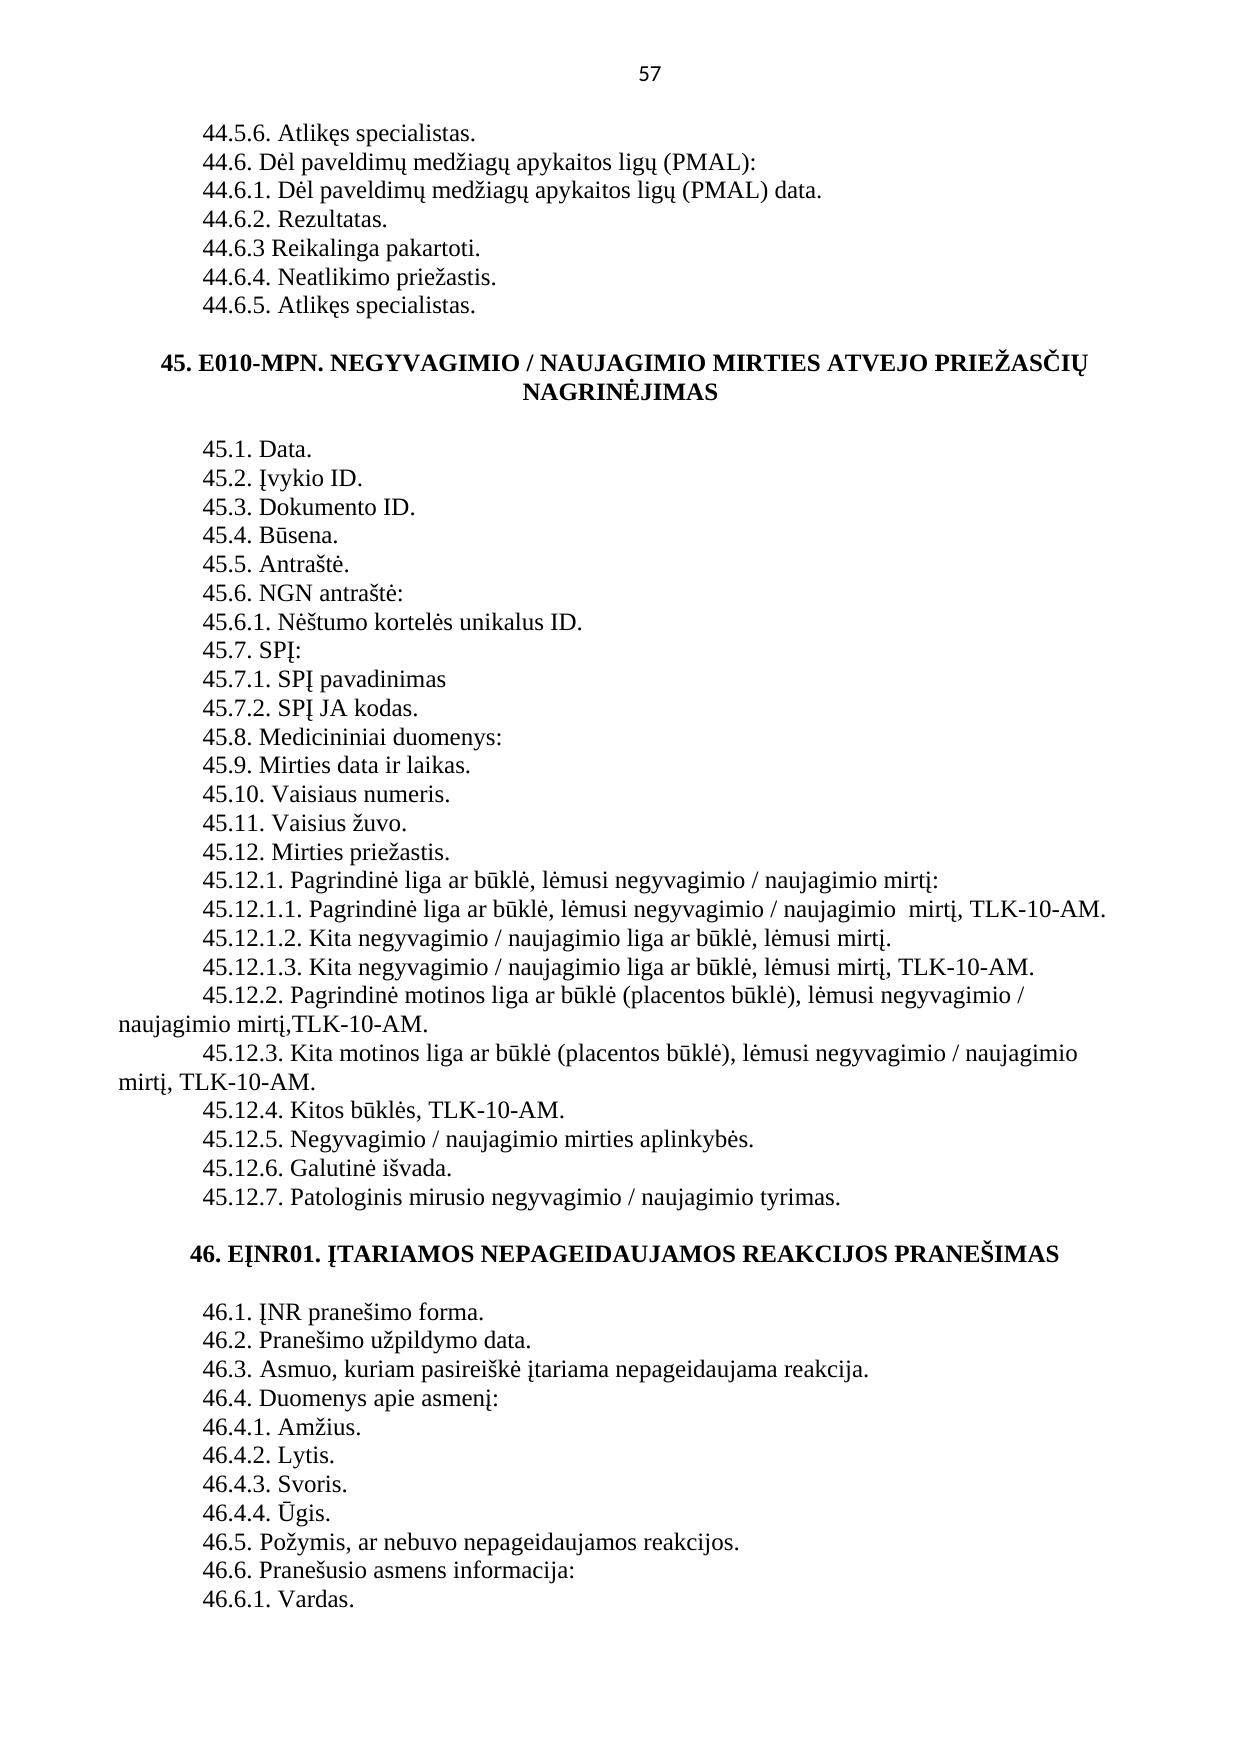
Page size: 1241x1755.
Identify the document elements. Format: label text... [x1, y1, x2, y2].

text 45.11. Vaisius žuvo. [118, 808, 1122, 837]
text 46.3. Asmuo, kuriam pasireiškė įtariama nepageidaujama reakcija. [118, 1354, 1122, 1383]
text 46.6.1. Vardas. [118, 1584, 1122, 1613]
text 46.4.3. Svoris. [118, 1469, 1122, 1498]
text 46.4.1. Amžius. [118, 1412, 1122, 1441]
text 46.2. Pranešimo užpildymo data. [118, 1326, 1122, 1354]
text 45.12.7. Patologinis mirusio negyvagimio / naujagimio tyrimas. [118, 1182, 1122, 1211]
text 45.12.3. Kita motinos liga ar būklė (placentos būklė), lėmusi negyvagimio / naujagimio mirtį, TLK-10-AM. [118, 1038, 1122, 1096]
text 45.12.2. Pagrindinė motinos liga ar būklė (placentos būklė), lėmusi negyvagimio / naujagimio mirtį,TLK-10-AM. [118, 981, 1122, 1038]
text 45.12.4. Kitos būklės, TLK-10-AM. [118, 1096, 1122, 1124]
text 46.6. Pranešusio asmens informacija: [118, 1556, 1122, 1584]
text 45.9. Mirties data ir laikas. [118, 751, 1122, 779]
text 45.7. SPĮ: [118, 636, 1122, 664]
text 44.6.5. Atlikęs specialistas. [118, 291, 1122, 319]
text 44.6.4. Neatlikimo priežastis. [118, 262, 1122, 291]
text 45.7.2. SPĮ JA kodas. [118, 693, 1122, 722]
text 45.1. Data. [118, 434, 1122, 463]
text 45.8. Medicininiai duomenys: [118, 722, 1122, 751]
text 45.12. Mirties priežastis. [118, 837, 1122, 866]
text 45.12.1.3. Kita negyvagimio / naujagimio liga ar būklė, lėmusi mirtį, TLK-10-AM. [118, 952, 1122, 981]
text 45.3. Dokumento ID. [118, 492, 1122, 521]
text 45.12.1. Pagrindinė liga ar būklė, lėmusi negyvagimio / naujagimio mirtį: [118, 866, 1122, 894]
text 45.12.6. Galutinė išvada. [118, 1153, 1122, 1182]
text 45.2. Įvykio ID. [118, 463, 1122, 492]
text 46.4.4. Ūgis. [118, 1498, 1122, 1527]
text 45.12.5. Negyvagimio / naujagimio mirties aplinkybės. [118, 1124, 1122, 1153]
text 46.4. Duomenys apie asmenį: [118, 1383, 1122, 1412]
text 44.6. Dėl paveldimų medžiagų apykaitos ligų (PMAL): [118, 147, 1122, 176]
text 44.5.6. Atlikęs specialistas. [118, 118, 1122, 147]
text 46.5. Požymis, ar nebuvo nepageidaujamos reakcijos. [118, 1527, 1122, 1556]
text 44.6.2. Rezultatas. [118, 204, 1122, 233]
text 46.4.2. Lytis. [118, 1441, 1122, 1469]
text 44.6.1. Dėl paveldimų medžiagų apykaitos ligų (PMAL) data. [118, 176, 1122, 204]
text 45.5. Antraštė. [118, 549, 1122, 578]
text 45.10. Vaisiaus numeris. [118, 779, 1122, 808]
text 46.1. ĮNR pranešimo forma. [118, 1297, 1122, 1326]
text 45.4. Būsena. [118, 521, 1122, 549]
text 46. EĮNR01. ĮTARIAMOS NEPAGEIDAUJAMOS REAKCIJOS PRANEŠIMAS [118, 1239, 1122, 1268]
text 44.6.3 Reikalinga pakartoti. [118, 233, 1122, 262]
text 45.12.1.1. Pagrindinė liga ar būklė, lėmusi negyvagimio / naujagimio mirtį, TLK-10-AM. [118, 894, 1122, 923]
text 45.6.1. Nėštumo kortelės unikalus ID. [118, 607, 1122, 636]
text 45.12.1.2. Kita negyvagimio / naujagimio liga ar būklė, lėmusi mirtį. [118, 923, 1122, 952]
text 45. E010-MPN. NEGYVAGIMIO / NAUJAGIMIO MIRTIES ATVEJO PRIEŽASČIŲ NAGRINĖJIMAS [118, 348, 1122, 406]
text 45.7.1. SPĮ pavadinimas [118, 664, 1122, 693]
text 45.6. NGN antraštė: [118, 578, 1122, 607]
